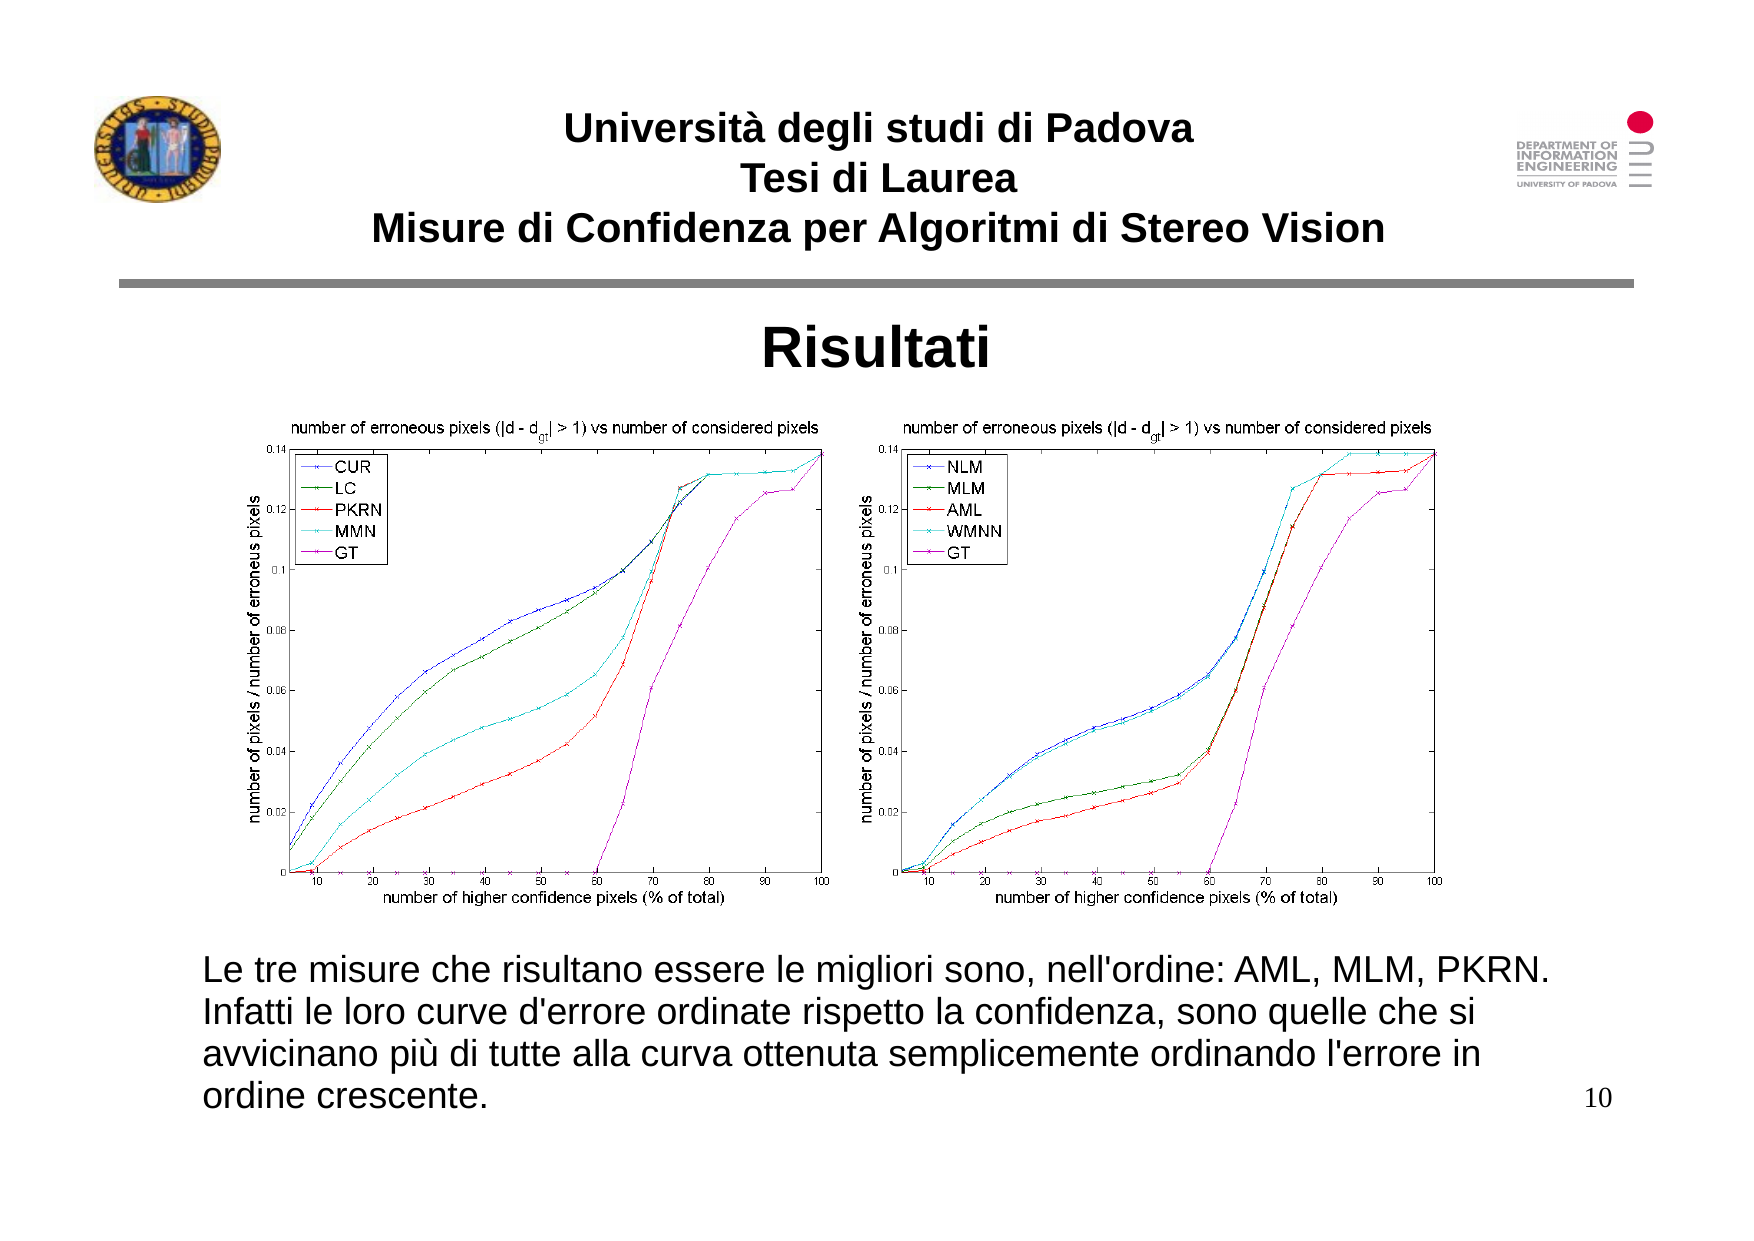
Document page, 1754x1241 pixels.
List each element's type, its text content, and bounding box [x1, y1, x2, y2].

picture [94, 96, 221, 203]
picture [1517, 111, 1654, 187]
picture [243, 417, 834, 909]
text_box Risultati [747, 307, 1007, 387]
picture [855, 417, 1447, 909]
text_box Università degli studi di Padova Tesi di Laurea Misure di Confidenza per Algoritmi di Stereo Vision [321, 93, 1402, 259]
text_box Le tre misure che risultano essere le migliori sono, nell'ordine: AML, MLM, PKRN. Infatti le loro curve d'errore ordinate rispetto la confidenza, sono quelle che si avvicinano più di tutte alla curva ottenuta semplicemente ordinando l'errore in ordine crescente. [187, 941, 1567, 1241]
